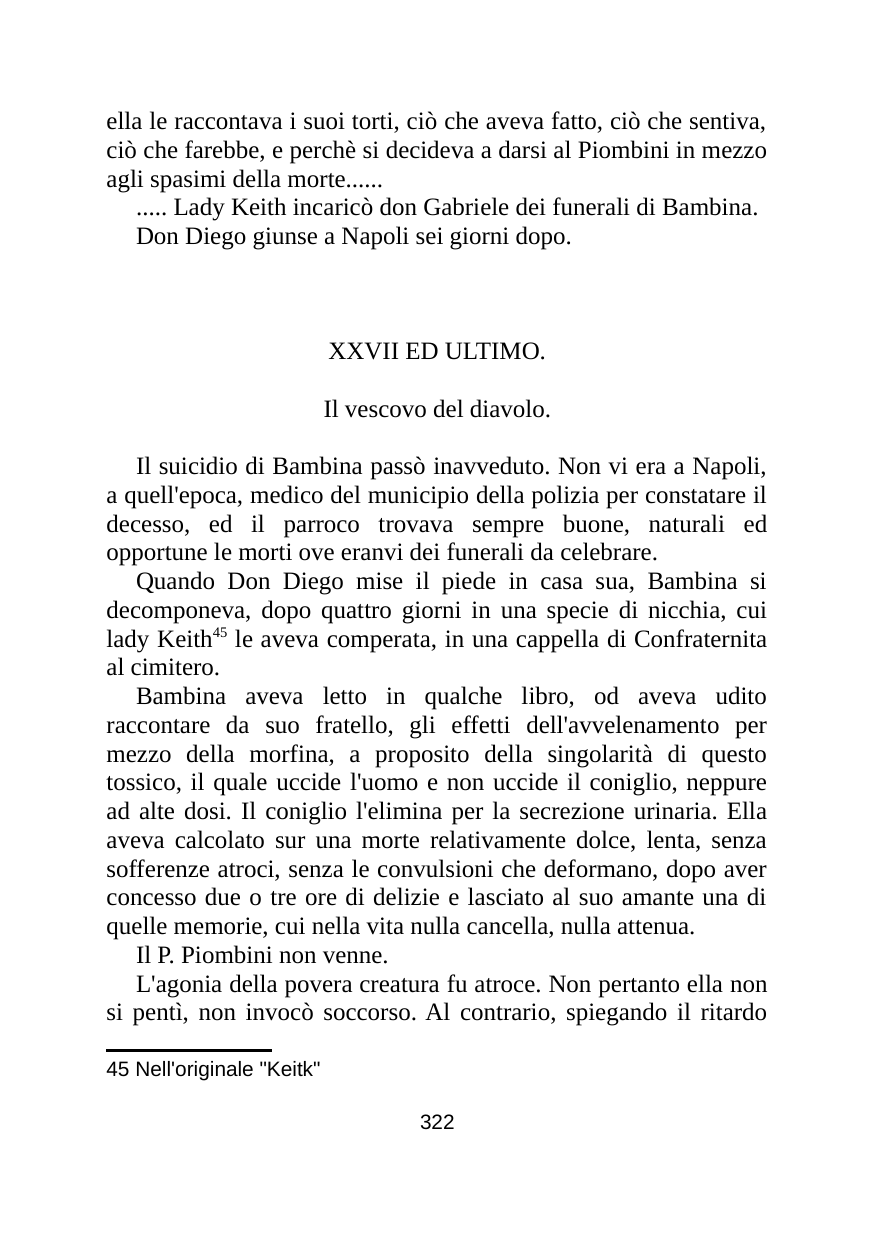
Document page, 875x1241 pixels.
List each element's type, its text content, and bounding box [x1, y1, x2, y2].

text Bambina aveva letto in qualche libro, od aveva udito raccontare da suo fratello, gli effetti dell'avvelenamento per mezzo della morfina, a proposito della singolarità di questo tossico, il quale uccide l'uomo e non uccide il coniglio, neppure ad alte dosi. Il coniglio l'elimina per la secrezione urinaria. Ella aveva calcolato sur una morte relativamente dolce, lenta, senza sofferenze atroci, senza le convulsioni che deformano, dopo aver concesso due o tre ore di delizie e lasciato al suo amante una di quelle memorie, cui nella vita nulla cancella, nulla attenua. [106, 681, 768, 940]
text Il suicidio di Bambina passò inavveduto. Non vi era a Napoli, a quell'epoca, medico del municipio della polizia per constatare il decesso, ed il parroco trovava sempre buone, naturali ed opportune le morti ove eranvi dei funerali da celebrare. [106, 451, 768, 566]
text Quando Don Diego mise il piede in casa sua, Bambina si decomponeva, dopo quattro giorni in una specie di nicchia, cui lady Keith le aveva comperata, in una cappella di Confraternita al cimitero. [106, 566, 768, 681]
text XXVII ED ULTIMO. [106, 336, 768, 365]
text ella le raccontava i suoi torti, ciò che aveva fatto, ciò che sentiva, ciò che farebbe, e perchè si decideva a darsi al Piombini in mezzo agli spasimi della morte...... [106, 106, 768, 192]
text ..... Lady Keith incaricò don Gabriele dei funerali di Bambina. [106, 192, 768, 221]
text Il P. Piombini non venne. [106, 940, 768, 969]
text Don Diego giunse a Napoli sei giorni dopo. [106, 221, 768, 250]
text L'agonia della povera creatura fu atroce. Non pertanto ella non si pentì, non invocò soccorso. Al contrario, spiegando il ritardo [106, 969, 768, 1026]
text Il vescovo del diavolo. [106, 394, 768, 422]
text Nell'originale "Keitk" [106, 1057, 768, 1081]
